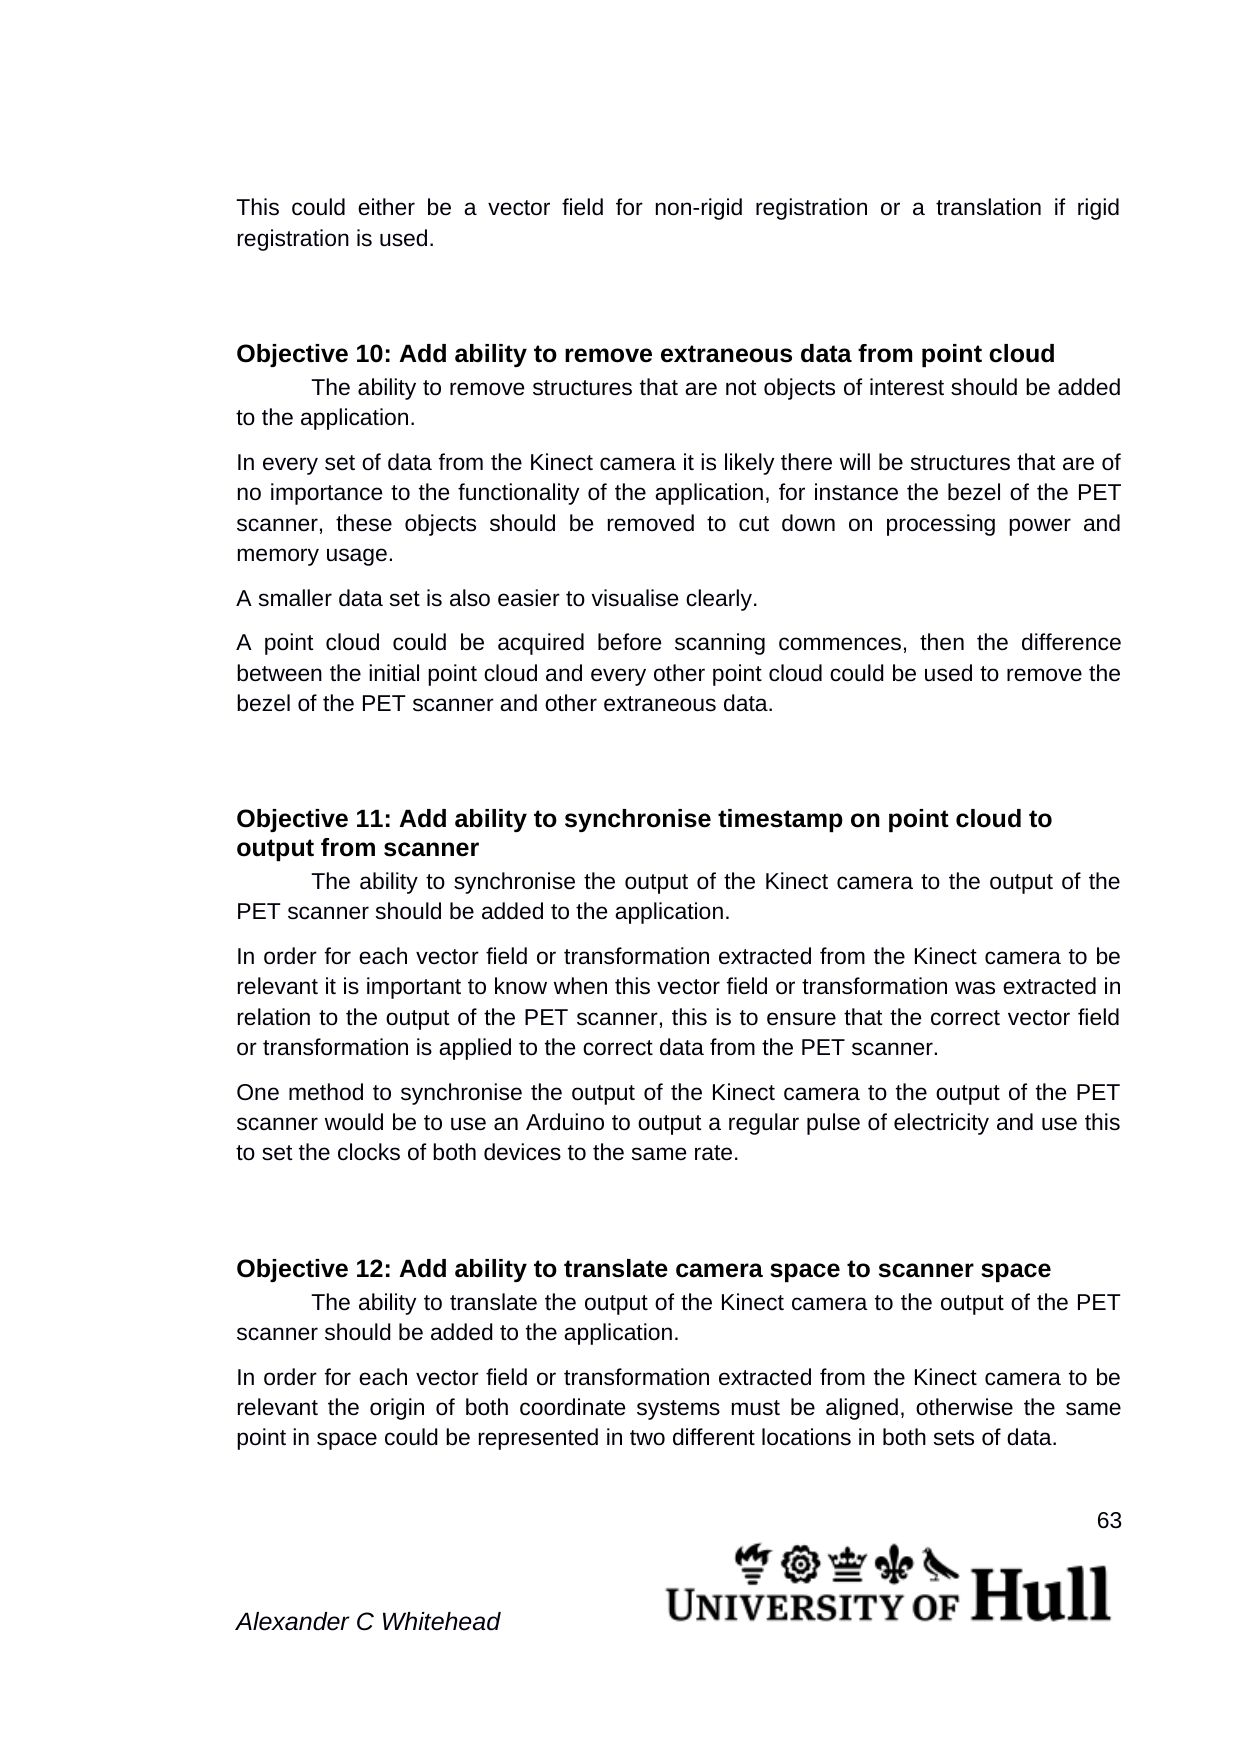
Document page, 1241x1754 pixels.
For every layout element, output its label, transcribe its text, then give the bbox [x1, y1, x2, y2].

subtitle Objective 11: Add ability to synchronise timestamp on point cloud to output from scanner [236, 804, 1122, 862]
text In order for each vector field or transformation extracted from the Kinect camera to be relevant the origin of both coordinate systems must be aligned, otherwise the same point in space could be represented in two different locations in both sets of data. [236, 1363, 1122, 1450]
subtitle Objective 12: Add ability to translate camera space to scanner space [236, 1253, 1122, 1282]
text The ability to remove structures that are not objects of interest should be added to the application. [236, 374, 1122, 431]
picture [659, 1533, 1119, 1631]
text One method to synchronise the output of the Kinect camera to the output of the PET scanner would be to use an Arduino to output a regular pulse of electricity and use this to set the clocks of both devices to the same rate. [236, 1078, 1122, 1165]
text In every set of data from the Kinect camera it is likely there will be structures that are of no importance to the functionality of the application, for instance the bezel of the PET scanner, these objects should be removed to cut down on processing power and memory usage. [236, 449, 1122, 566]
text The ability to synchronise the output of the Kinect camera to the output of the PET scanner should be added to the application. [236, 868, 1122, 925]
text In order for each vector field or transformation extracted from the Kinect camera to be relevant it is important to know when this vector field or transformation was extracted in relation to the output of the PET scanner, this is to ensure that the correct vector field or transformation is applied to the correct data from the PET scanner. [236, 943, 1122, 1060]
text A point cloud could be acquired before scanning commences, then the difference between the initial point cloud and every other point cloud could be used to remove the bezel of the PET scanner and other extraneous data. [236, 629, 1122, 716]
subtitle Objective 10: Add ability to remove extraneous data from point cloud [236, 339, 1122, 368]
text The ability to translate the output of the Kinect camera to the output of the PET scanner should be added to the application. [236, 1288, 1122, 1345]
text A smaller data set is also easier to visualise clearly. [236, 584, 1122, 611]
text This could either be a vector field for non-rigid registration or a translation if rigid registration is used. [236, 194, 1122, 251]
